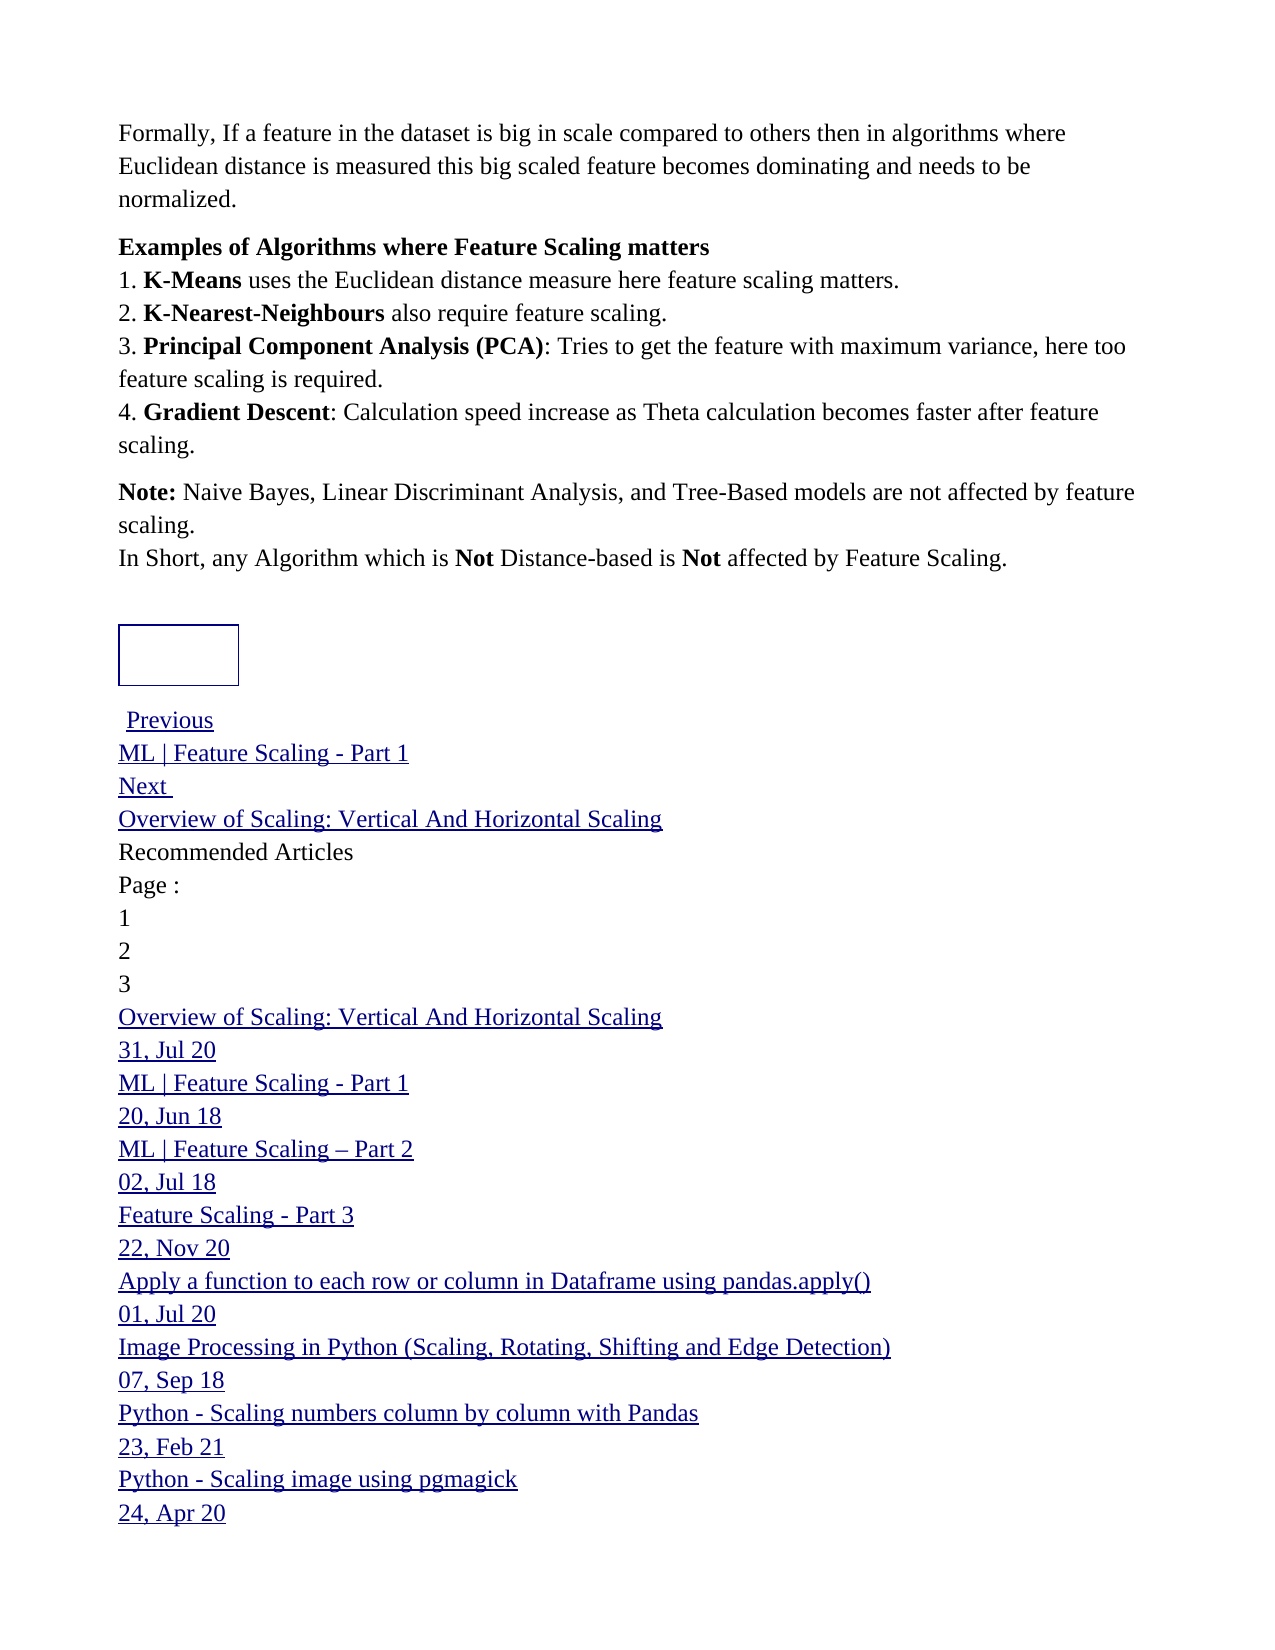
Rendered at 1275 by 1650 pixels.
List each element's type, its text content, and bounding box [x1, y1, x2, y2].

text ML | Feature Scaling - Part 1 [118, 1068, 1157, 1097]
text Feature Scaling - Part 3 [118, 1200, 1157, 1229]
text Note: Naive Bayes, Linear Discriminant Analysis, and Tree-Based models are not affected by feature scaling. In Short, any Algorithm which is Not Distance-based is Not affected by Feature Scaling. [118, 477, 1157, 605]
text 31, Jul 20 [118, 1035, 1157, 1064]
text Previous [126, 705, 1157, 734]
text Recommended Articles [118, 837, 1157, 866]
text Overview of Scaling: Vertical And Horizontal Scaling [118, 804, 1157, 833]
text Python - Scaling numbers column by column with Pandas [118, 1398, 1157, 1427]
text Python - Scaling image using pgmagick [118, 1464, 1157, 1493]
text 01, Jul 20 [118, 1299, 1157, 1328]
text ML | Feature Scaling – Part 2 [118, 1134, 1157, 1163]
text 2 [118, 936, 1157, 965]
text Next [118, 771, 1149, 800]
text 24, Apr 20 [118, 1498, 1157, 1526]
text 22, Nov 20 [118, 1233, 1157, 1262]
text Formally, If a feature in the dataset is big in scale compared to others then in algorithms where Euclidean distance is measured this big scaled feature becomes dominating and needs to be normalized. [118, 118, 1157, 213]
text 1 [118, 903, 1157, 932]
text 07, Sep 18 [118, 1366, 1157, 1394]
text 23, Feb 21 [118, 1432, 1157, 1460]
text 20, Jun 18 [118, 1101, 1157, 1130]
text 02, Jul 18 [118, 1167, 1157, 1196]
text ML | Feature Scaling - Part 1 [118, 738, 1157, 767]
text Examples of Algorithms where Feature Scaling matters 1. K-Means uses the Euclidean distance measure here feature scaling matters. 2. K-Nearest-Neighbours also require feature scaling. 3. Principal Component Analysis (PCA): Tries to get the feature with maximum variance, here too feature scaling is required. 4. Gradient Descent: Calculation speed increase as Theta calculation becomes faster after feature scaling. [118, 232, 1157, 459]
text Page : [118, 870, 1157, 899]
text Image Processing in Python (Scaling, Rotating, Shifting and Edge Detection) [118, 1332, 1157, 1361]
text Apply a function to each row or column in Dataframe using pandas.apply() [118, 1266, 1157, 1295]
text Overview of Scaling: Vertical And Horizontal Scaling [118, 1002, 1157, 1031]
text 3 [118, 969, 1157, 998]
